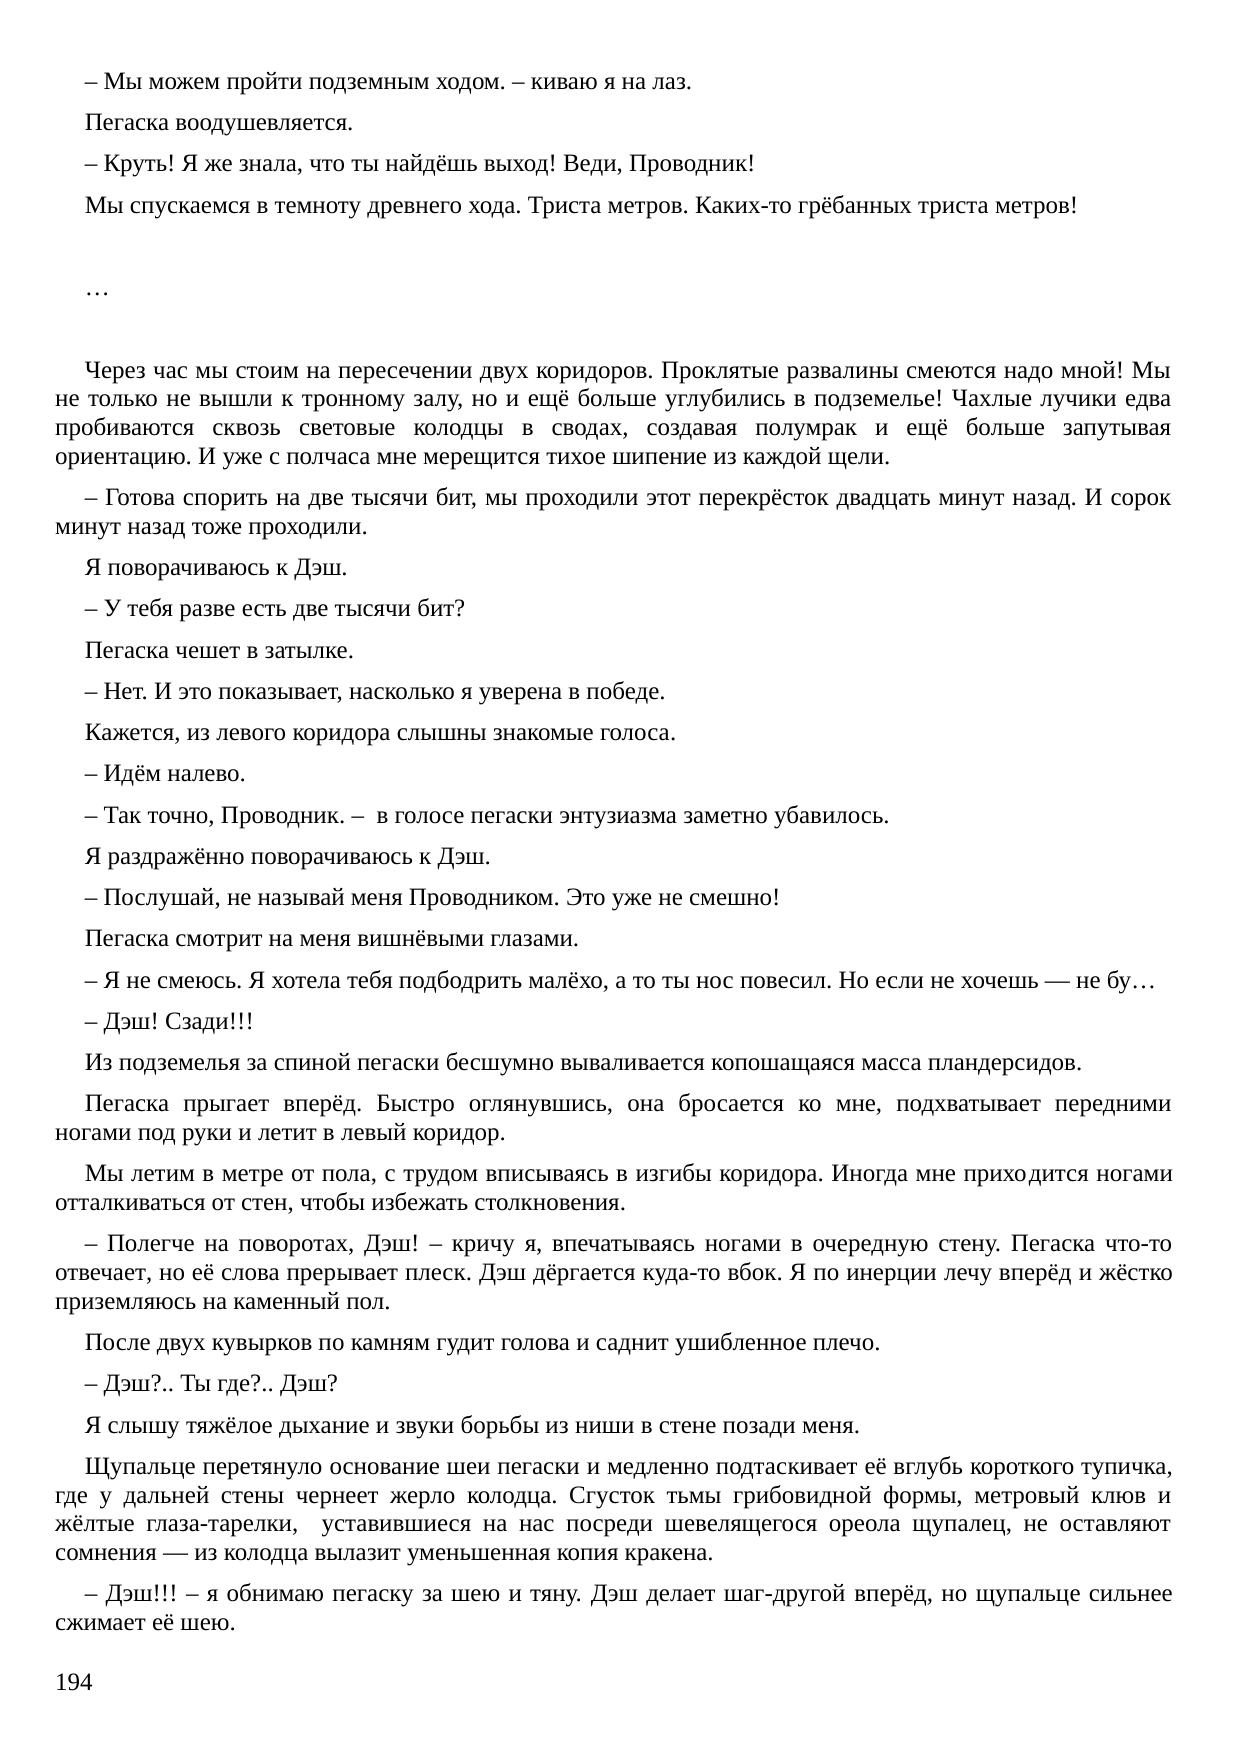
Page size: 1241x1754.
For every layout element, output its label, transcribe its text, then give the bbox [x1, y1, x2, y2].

text – Дэш!!! – я обнимаю пегаску за шею и тяну. Дэш делает шаг-другой вперёд, но щупальце сильнее сжимает её шею. [55, 1578, 1173, 1636]
text Мы спускаемся в темноту древнего хода. Триста метров. Каких-то грёбанных триста метров! [55, 190, 1173, 218]
text Кажется, из левого коридора слышны знакомые голоса. [55, 717, 1173, 746]
text – Полегче на поворотах, Дэш! – кричу я, впечатываясь ногами в очередную стену. Пегаска что-то отвечает, но её слова прерывает плеск. Дэш дёргается куда-то вбок. Я по инерции лечу вперёд и жёстко приземляюсь на каменный пол. [55, 1228, 1173, 1315]
text – Готова спорить на две тысячи бит, мы проходили этот перекрёсток двадцать минут назад. И сорок минут назад тоже проходили. [55, 482, 1173, 540]
text – Послушай, не называй меня Проводником. Это уже не смешно! [55, 882, 1173, 911]
text – Идём налево. [55, 758, 1173, 787]
text – Дэш! Сзади!!! [55, 1006, 1173, 1035]
text Из подземелья за спиной пегаски бесшумно вываливается копошащаяся масса пландерсидов. [55, 1047, 1173, 1076]
text Щупальце перетянуло основание шеи пегаски и медленно подтаскивает её вглубь короткого тупичка, где у дальней стены чернеет жерло колодца. Сгусток тьмы грибовидной формы, метровый клюв и жёлтые глаза-тарелки, уставившиеся на нас посреди шевелящегося ореола щупалец, не оставляют сомнения — из колодца вылазит уменьшенная копия кракена. [55, 1451, 1173, 1566]
text Пегаска чешет в затылке. [55, 635, 1173, 663]
text … [55, 272, 1173, 301]
text – Мы можем пройти подземным ходом. – киваю я на лаз. [55, 66, 1173, 95]
text – Нет. И это показывает, насколько я уверена в победе. [55, 676, 1173, 705]
text Пегаска смотрит на меня вишнёвыми глазами. [55, 923, 1173, 952]
text Мы летим в метре от пола, с трудом вписываясь в изгибы коридора. Иногда мне приходится ногами отталкиваться от стен, чтобы избежать столкновения. [55, 1158, 1173, 1216]
text Я поворачиваюсь к Дэш. [55, 552, 1173, 581]
text Пегаска воодушевляется. [55, 107, 1173, 136]
text – Дэш?.. Ты где?.. Дэш? [55, 1368, 1173, 1397]
text Я слышу тяжёлое дыхание и звуки борьбы из ниши в стене позади меня. [55, 1410, 1173, 1438]
text – Круть! Я же знала, что ты найдёшь выход! Веди, Проводник! [55, 148, 1173, 177]
text – Я не смеюсь. Я хотела тебя подбодрить малёхо, а то ты нос повесил. Но если не хочешь — не бу… [55, 965, 1173, 993]
text Через час мы стоим на пересечении двух коридоров. Проклятые развалины смеются надо мной! Мы не только не вышли к тронному залу, но и ещё больше углубились в подземелье! Чахлые лучики едва пробиваются сквозь световые колодцы в сводах, создавая полумрак и ещё больше запутывая ориентацию. И уже с полчаса мне мерещится тихое шипение из каждой щели. [55, 355, 1173, 470]
text Я раздражённо поворачиваюсь к Дэш. [55, 841, 1173, 870]
text Пегаска прыгает вперёд. Быстро оглянувшись, она бросается ко мне, подхватывает передними ногами под руки и летит в левый коридор. [55, 1088, 1173, 1146]
text – Так точно, Проводник. – в голосе пегаски энтузиазма заметно убавилось. [55, 800, 1173, 828]
text После двух кувырков по камням гудит голова и саднит ушибленное плечо. [55, 1327, 1173, 1356]
text – У тебя разве есть две тысячи бит? [55, 593, 1173, 622]
